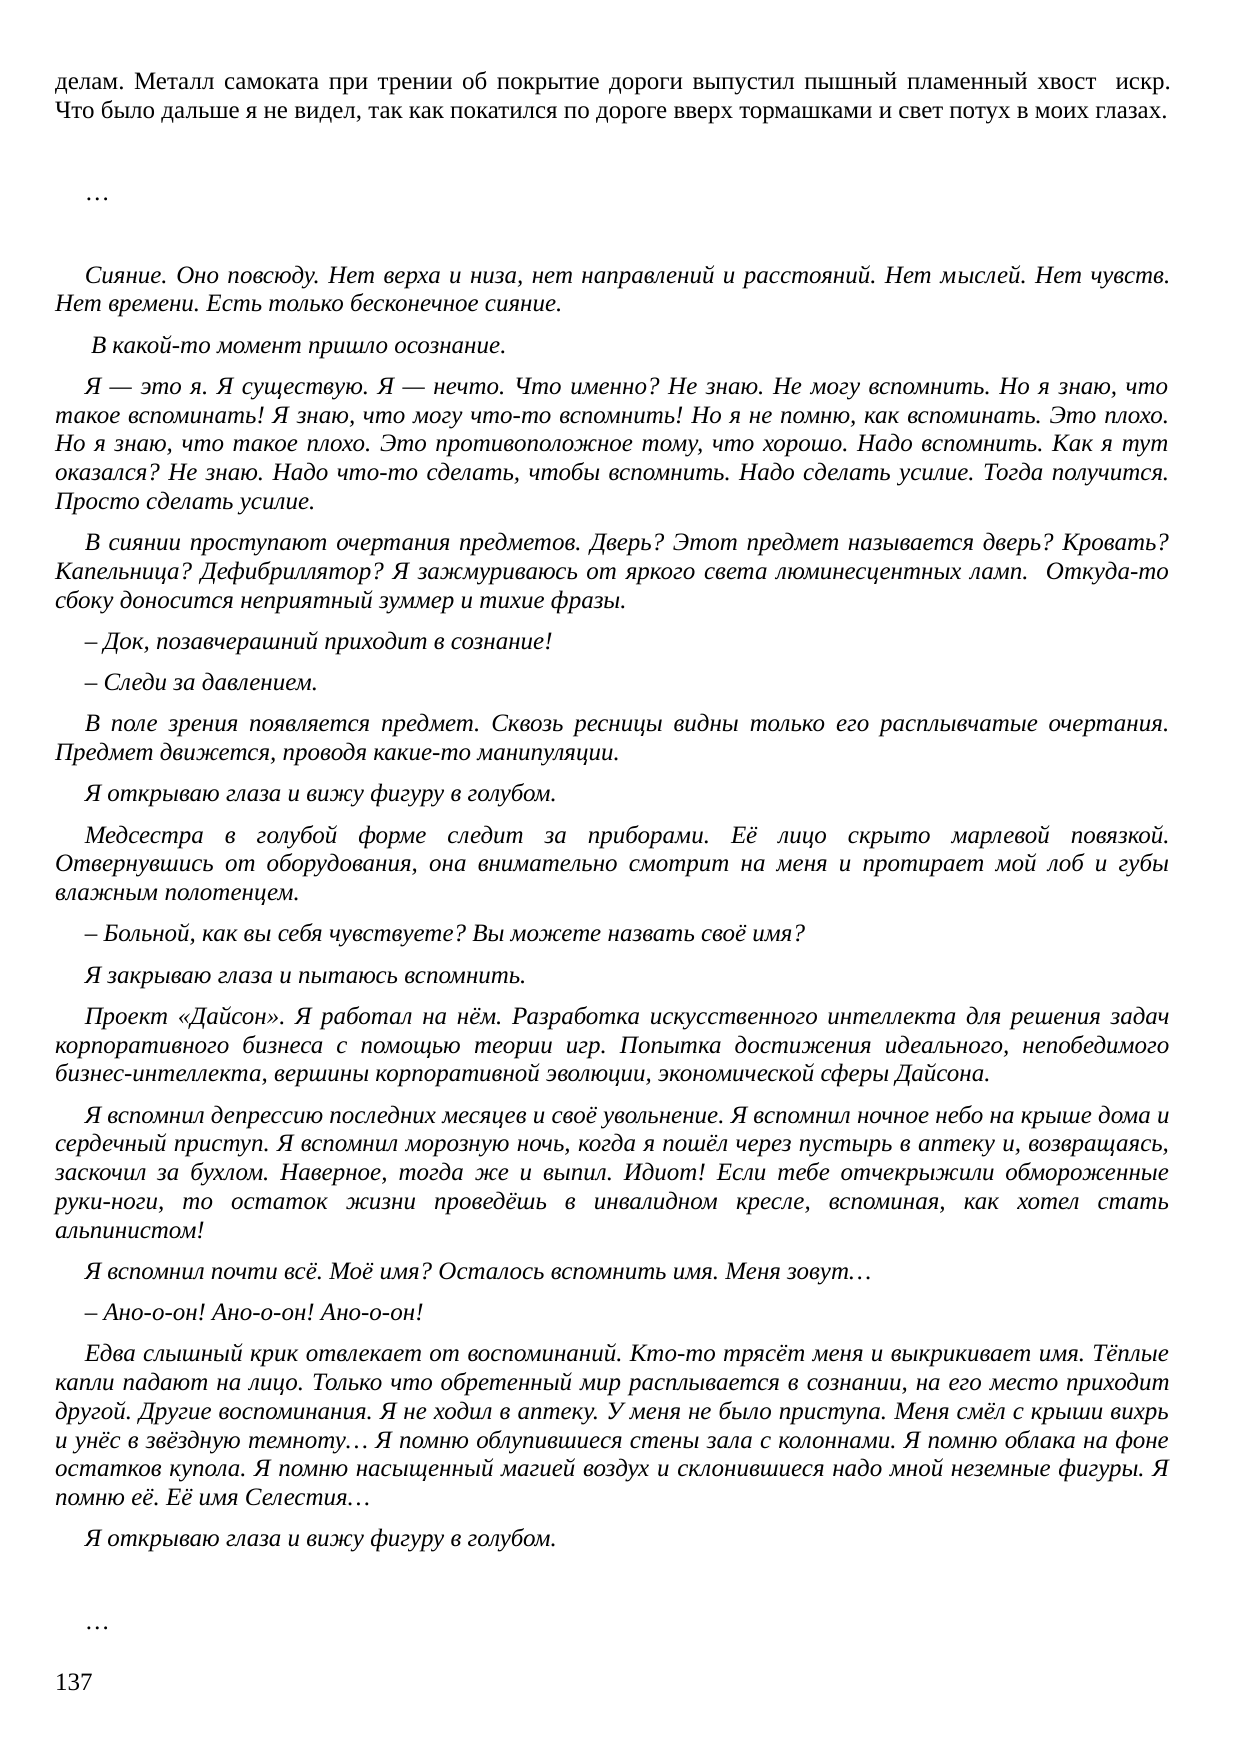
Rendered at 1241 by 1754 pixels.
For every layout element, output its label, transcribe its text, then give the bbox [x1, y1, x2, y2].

text Едва слышный крик отвлекает от воспоминаний. Кто-то трясёт меня и выкрикивает имя. Тёплые капли падают на лицо. Только что обретенный мир расплывается в сознании, на его место приходит другой. Другие воспоминания. Я не ходил в аптеку. У меня не было приступа. Меня смёл с крыши вихрь и унёс в звёздную темноту… Я помню облупившиеся стены зала с колоннами. Я помню облака на фоне остатков купола. Я помню насыщенный магией воздух и склонившиеся надо мной неземные фигуры. Я помню её. Её имя Селестия… [55, 1338, 1173, 1511]
text – Следи за давлением. [55, 667, 1173, 696]
text Я открываю глаза и вижу фигуру в голубом. [55, 1523, 1173, 1552]
text В какой-то момент пришло осознание. [55, 330, 1173, 358]
text Я — это я. Я существую. Я — нечто. Что именно? Не знаю. Не могу вспомнить. Но я знаю, что такое вспоминать! Я знаю, что могу что-то вспомнить! Но я не помню, как вспоминать. Это плохо. Но я знаю, что такое плохо. Это противоположное тому, что хорошо. Надо вспомнить. Как я тут оказался? Не знаю. Надо что-то сделать, чтобы вспомнить. Надо сделать усилие. Тогда получится. Просто сделать усилие. [55, 371, 1173, 515]
text … [55, 177, 1173, 206]
text делам. Металл самоката при трении об покрытие дороги выпустил пышный пламенный хвост искр. Что было дальше я не видел, так как покатился по дороге вверх тормашками и свет потух в моих глазах. [55, 66, 1173, 123]
text … [55, 1606, 1173, 1635]
text – Больной, как вы себя чувствуете? Вы можете назвать своё имя? [55, 918, 1173, 947]
text Я закрываю глаза и пытаюсь вспомнить. [55, 960, 1173, 988]
text В сиянии проступают очертания предметов. Дверь? Этот предмет называется дверь? Кровать? Капельница? Дефибриллятор? Я зажмуриваюсь от яркого света люминесцентных ламп. Откуда-то сбоку доносится неприятный зуммер и тихие фразы. [55, 527, 1173, 613]
text Проект «Дайсон». Я работал на нём. Разработка искусственного интеллекта для решения задач корпоративного бизнеса с помощью теории игр. Попытка достижения идеального, непобедимого бизнес-интеллекта, вершины корпоративной эволюции, экономической сферы Дайсона. [55, 1001, 1173, 1087]
text Я вспомнил почти всё. Моё имя? Осталось вспомнить имя. Меня зовут… [55, 1256, 1173, 1285]
text – Док, позавчерашний приходит в сознание! [55, 626, 1173, 655]
text Я открываю глаза и вижу фигуру в голубом. [55, 778, 1173, 807]
text Медсестра в голубой форме следит за приборами. Её лицо скрыто марлевой повязкой. Отвернувшись от оборудования, она внимательно смотрит на меня и протирает мой лоб и губы влажным полотенцем. [55, 820, 1173, 906]
text Сияние. Оно повсюду. Нет верха и низа, нет направлений и расстояний. Нет мыслей. Нет чувств. Нет времени. Есть только бесконечное сияние. [55, 260, 1173, 317]
text – Ано-о-он! Ано-о-он! Ано-о-он! [55, 1297, 1173, 1326]
text Я вспомнил депрессию последних месяцев и своё увольнение. Я вспомнил ночное небо на крыше дома и сердечный приступ. Я вспомнил морозную ночь, когда я пошёл через пустырь в аптеку и, возвращаясь, заскочил за бухлом. Наверное, тогда же и выпил. Идиот! Если тебе отчекрыжили обмороженные руки-ноги, то остаток жизни проведёшь в инвалидном кресле, вспоминая, как хотел стать альпинистом! [55, 1100, 1173, 1243]
text В поле зрения появляется предмет. Сквозь ресницы видны только его расплывчатые очертания. Предмет движется, проводя какие-то манипуляции. [55, 708, 1173, 766]
